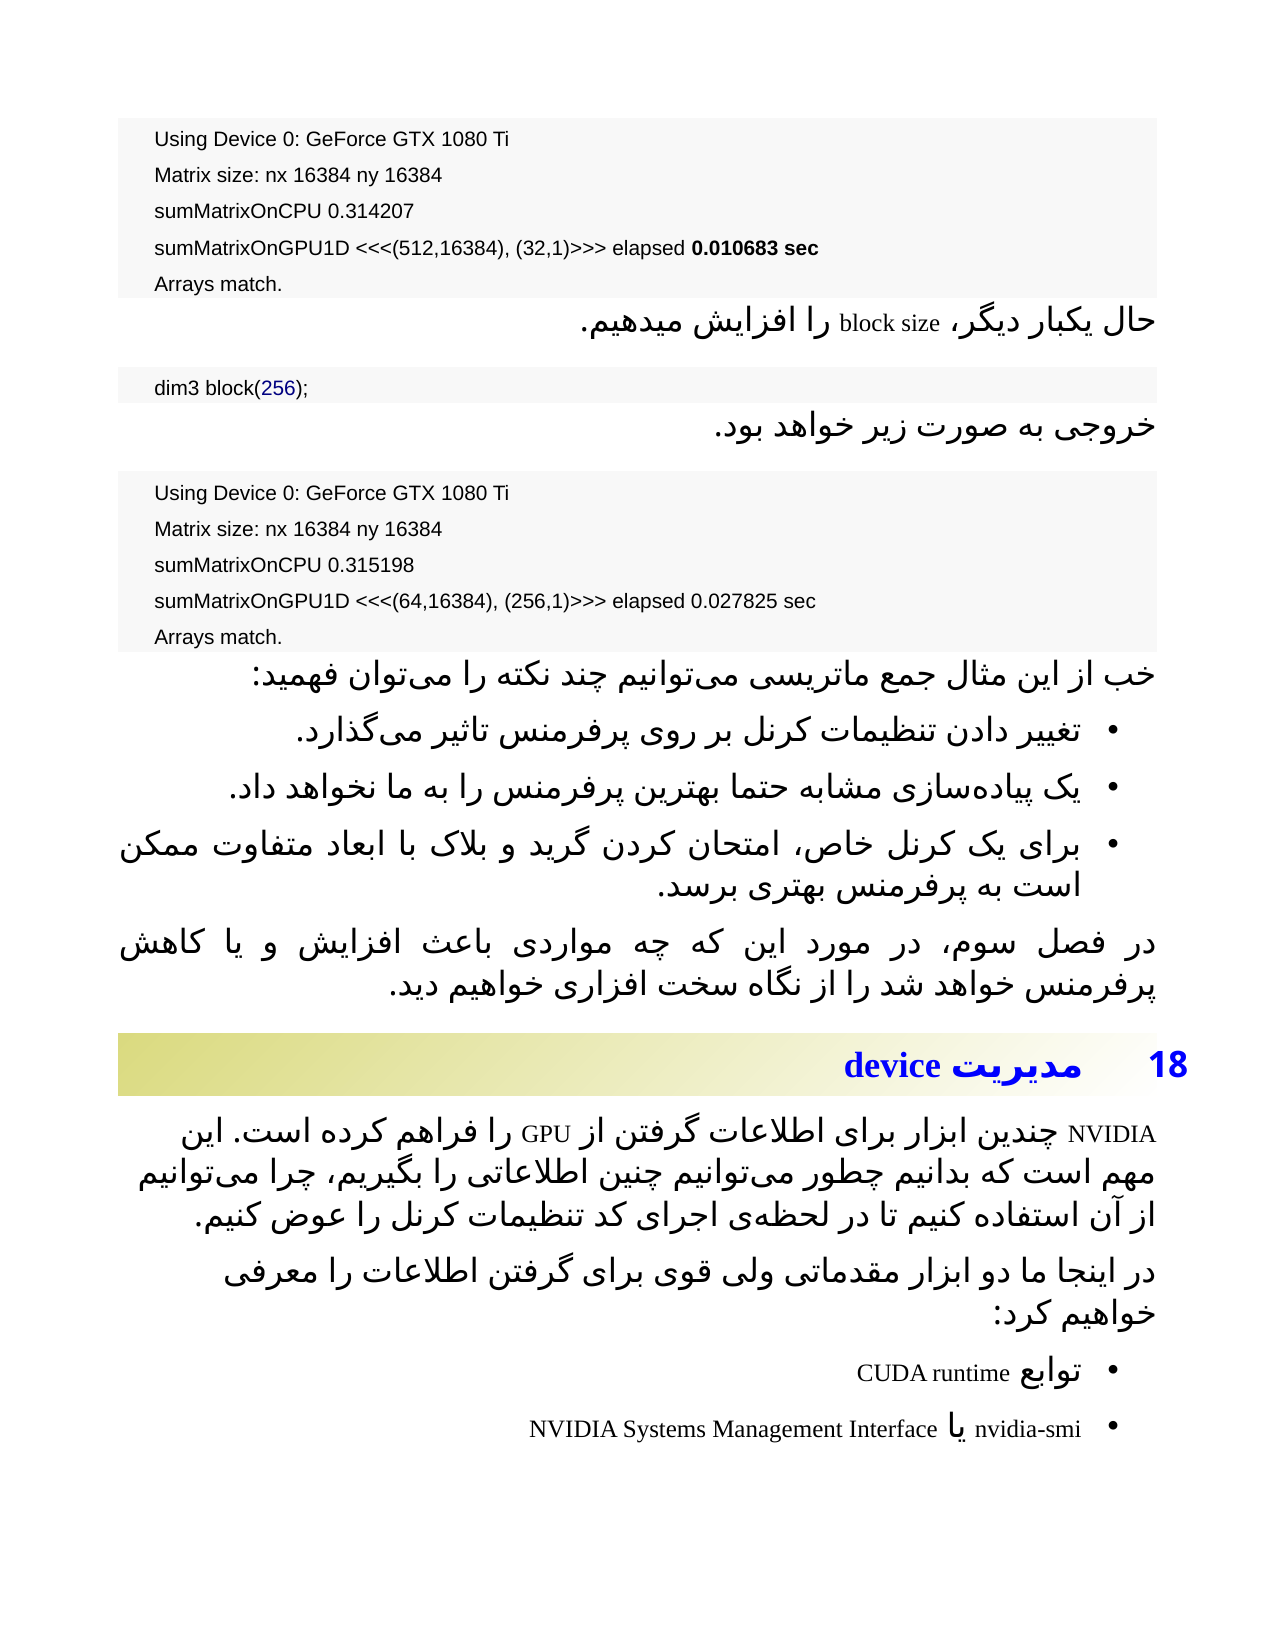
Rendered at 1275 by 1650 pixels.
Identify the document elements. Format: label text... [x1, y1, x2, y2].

text در فصل سوم، در مورد این که چه مواردی باعث افزایش و یا کاهش پرفرمنس خواهد شد را از نگاه سخت افزاری خواهیم دید. [118, 920, 1157, 1004]
text Using Device 0: GeForce GTX 1080 Ti [118, 118, 1157, 154]
list nvidia-smi یا NVIDIA Systems Management Interface [118, 1404, 1119, 1446]
list توابع CUDA runtime [118, 1347, 1119, 1389]
text NVIDIA چندین ابزار برای اطلاعات گرفتن از GPU را فراهم کرده است. این مهم است که بدانیم چطور می‌توانیم چنین اطلاعاتی را بگیریم، چرا می‌توانیم از آن استفاده کنیم تا در لحظه‌ی اجرای کد تنظیمات کرنل را عوض کنیم. [118, 1108, 1157, 1234]
text خب از این مثال جمع ماتریسی می‌توانیم چند نکته را می‌توان فهمید: [118, 652, 1157, 694]
list برای یک کرنل خاص، امتحان کردن گرید و بلاک با ابعاد متفاوت ممکن است به پرفرمنس بهتری برسد. [118, 821, 1119, 905]
text حال یکبار دیگر، block size را افزایش میدهیم. [118, 298, 1157, 340]
text Matrix size: nx 16384 ny 16384 [118, 154, 1157, 190]
text Arrays match. [118, 262, 1157, 298]
text sumMatrixOnGPU1D <<<(64,16384), (256,1)>>> elapsed 0.027825 sec [118, 579, 1157, 616]
text خروجی به صورت زیر خواهد بود. [118, 403, 1157, 445]
text Matrix size: nx 16384 ny 16384 [118, 507, 1157, 543]
subtitle مدیریت device [118, 1033, 1157, 1096]
text sumMatrixOnGPU1D <<<(512,16384), (32,1)>>> elapsed 0.010683 sec [118, 226, 1157, 262]
list یک پیاده‌سازی مشابه حتما بهترین پرفرمنس را به ما نخواهد داد. [118, 765, 1119, 807]
text sumMatrixOnCPU 0.314207 [118, 190, 1157, 226]
text در اینجا ما دو ابزار مقدماتی ولی قوی برای گرفتن اطلاعات را معرفی خواهیم کرد: [118, 1249, 1157, 1333]
text Using Device 0: GeForce GTX 1080 Ti [118, 471, 1157, 507]
text dim3 block(256); [118, 367, 1157, 403]
text Arrays match. [118, 616, 1157, 652]
text sumMatrixOnCPU 0.315198 [118, 543, 1157, 579]
list تغییر دادن تنظیمات کرنل بر روی پرفرمنس تاثیر می‌گذارد. [118, 708, 1119, 750]
